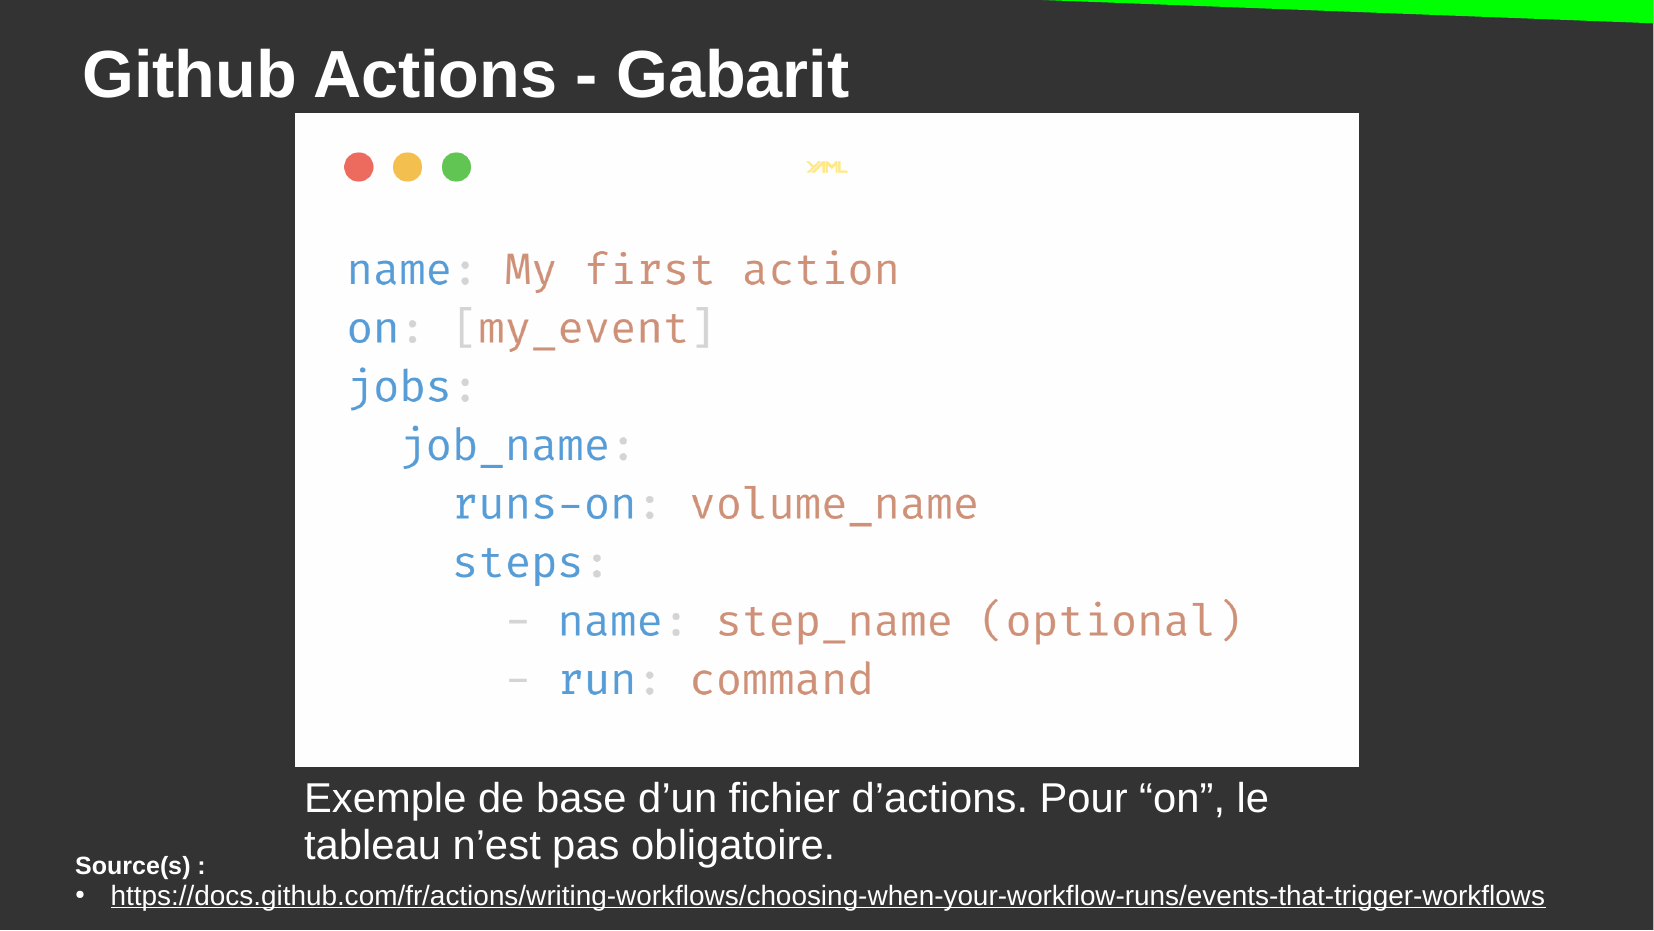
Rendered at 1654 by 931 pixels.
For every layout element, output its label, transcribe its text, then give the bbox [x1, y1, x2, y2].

title Github Actions - Gabarit [82, 37, 1123, 119]
text_box [1042, 0, 1654, 24]
text_box Source(s) : https://docs.github.com/fr/actions/writing-workflows/choosing-when-your-workflow-runs/events-that-trigger-workflows [60, 844, 1607, 919]
picture [295, 113, 1359, 767]
text_box Exemple de base d’un fichier d’actions. Pour “on”, le tableau n’est pas obligatoire. [289, 767, 1424, 876]
